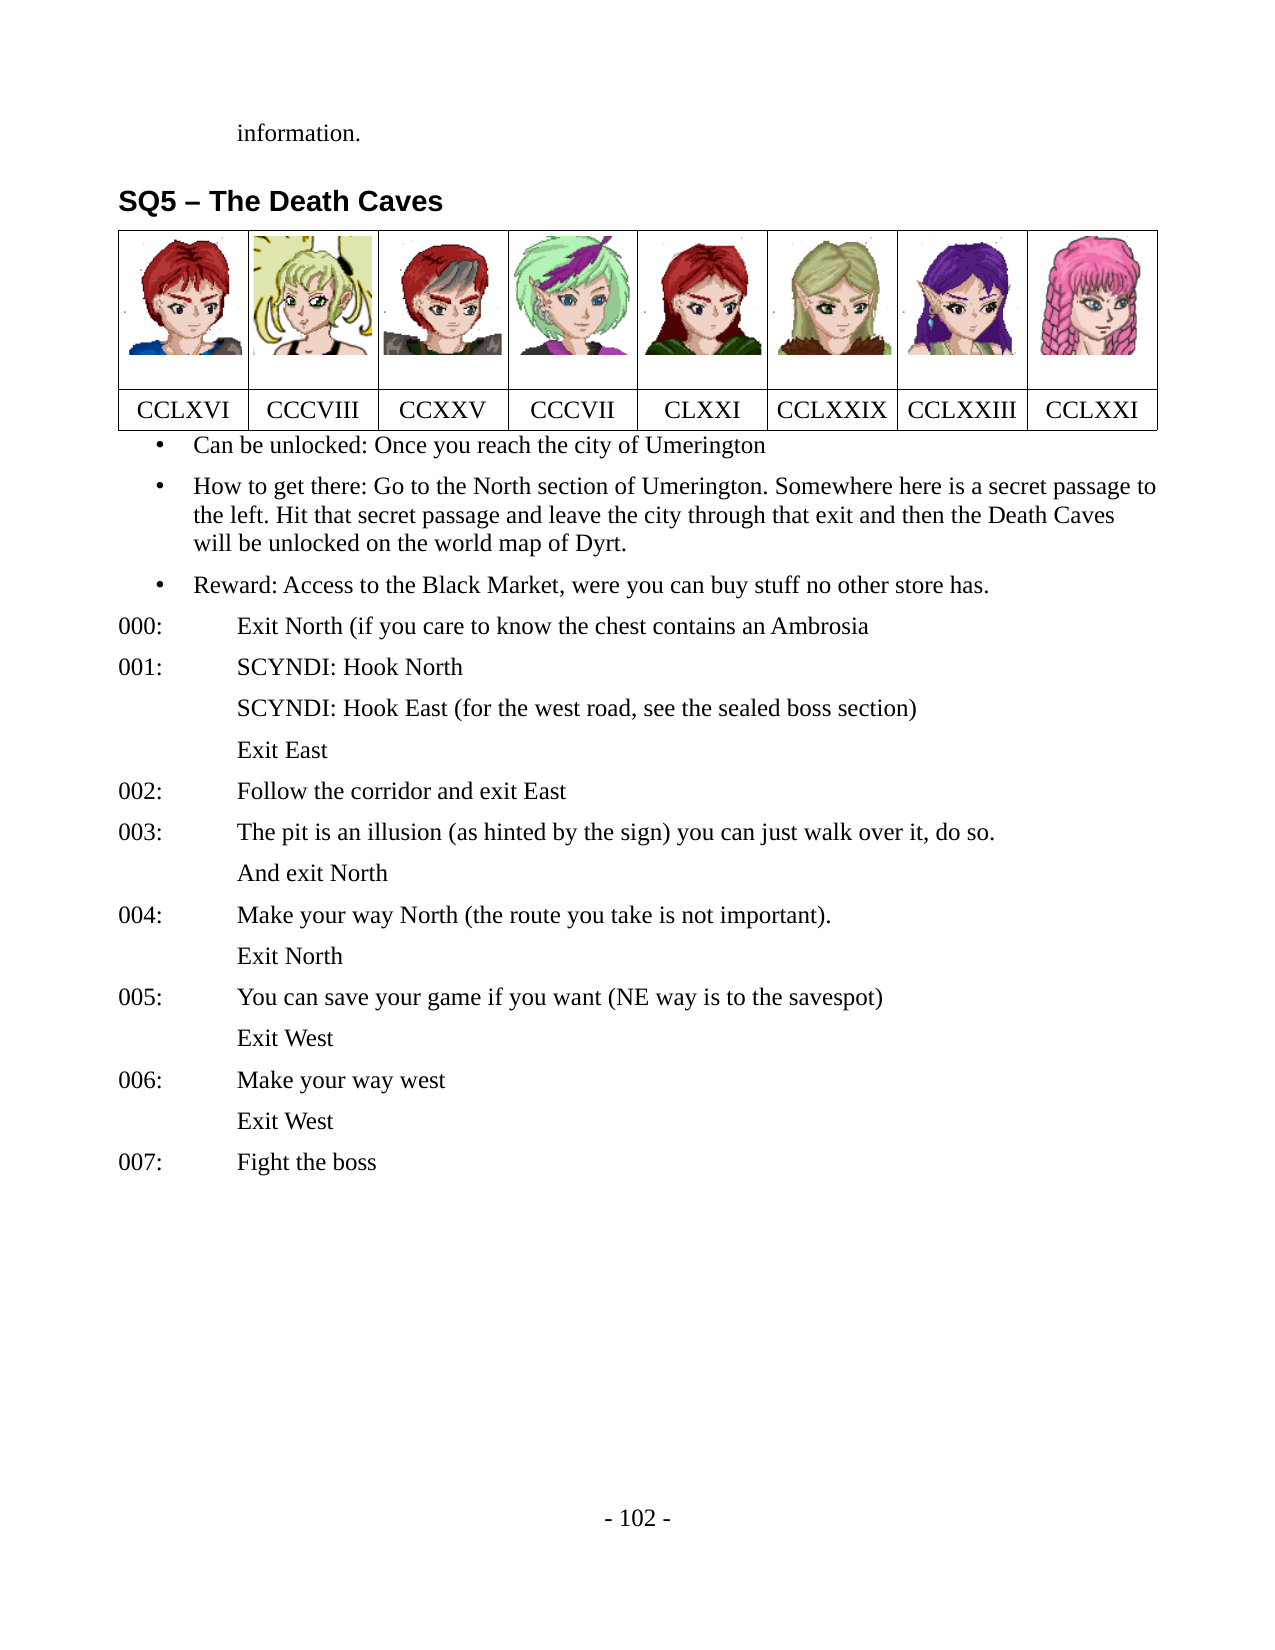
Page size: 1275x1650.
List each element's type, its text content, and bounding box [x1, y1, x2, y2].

table_cell CCLXXIX [768, 390, 897, 429]
table_header [768, 355, 897, 389]
text Exit West [118, 1106, 1157, 1135]
table_header [898, 231, 1027, 354]
picture [1032, 236, 1152, 355]
text Exit North [118, 941, 1157, 970]
table_header [898, 355, 1027, 389]
picture [772, 236, 892, 355]
text 000: Exit North (if you care to know the chest contains an Ambrosia [118, 611, 1157, 640]
table_header [119, 355, 248, 389]
table_cell CLXXI [638, 390, 767, 429]
table_header [1028, 231, 1157, 389]
table_cell CCCVIII [249, 390, 378, 429]
text information. [118, 118, 1157, 147]
table_header [638, 231, 767, 389]
list How to get there: Go to the North section of Umerington. Somewhere here is a secret passage to the left. Hit that secret passage and leave the city through that exit and then the Death Caves will be unlocked on the world map of Dyrt. [156, 471, 1157, 557]
table_header [249, 355, 378, 389]
picture [383, 236, 502, 355]
text 007: Fight the boss [118, 1147, 1157, 1176]
text Exit East [118, 735, 1157, 763]
table_cell CCLXXIII [898, 390, 1027, 429]
table_header [509, 231, 637, 354]
table_header [509, 355, 637, 389]
picture [902, 236, 1022, 355]
picture [643, 236, 762, 355]
table_cell CCLXXI [1028, 390, 1157, 429]
picture [123, 236, 243, 355]
table_header [249, 231, 378, 354]
text 006: Make your way west [118, 1065, 1157, 1093]
table_header [119, 231, 248, 354]
table_cell CCXXV [379, 390, 508, 429]
text 004: Make your way North (the route you take is not important). [118, 900, 1157, 928]
text 005: You can save your game if you want (NE way is to the savespot) [118, 982, 1157, 1011]
text And exit North [118, 858, 1157, 887]
text 003: The pit is an illusion (as hinted by the sign) you can just walk over it, do so. [118, 817, 1157, 846]
picture [253, 236, 372, 355]
table_cell CCCVII [509, 390, 637, 429]
text 001: SCYNDI: Hook North [118, 652, 1157, 681]
list Reward: Access to the Black Market, were you can buy stuff no other store has. [156, 570, 1157, 598]
text Exit West [118, 1023, 1157, 1052]
text SCYNDI: Hook East (for the west road, see the sealed boss section) [118, 693, 1157, 722]
table_header [379, 355, 508, 389]
picture [513, 236, 632, 355]
text 002: Follow the corridor and exit East [118, 776, 1157, 805]
list Can be unlocked: Once you reach the city of Umerington [156, 431, 1157, 458]
table_cell CCLXVI [119, 390, 248, 429]
table_header [768, 231, 897, 354]
table_header [379, 231, 508, 354]
subtitle SQ5 – The Death Caves [118, 184, 1157, 218]
